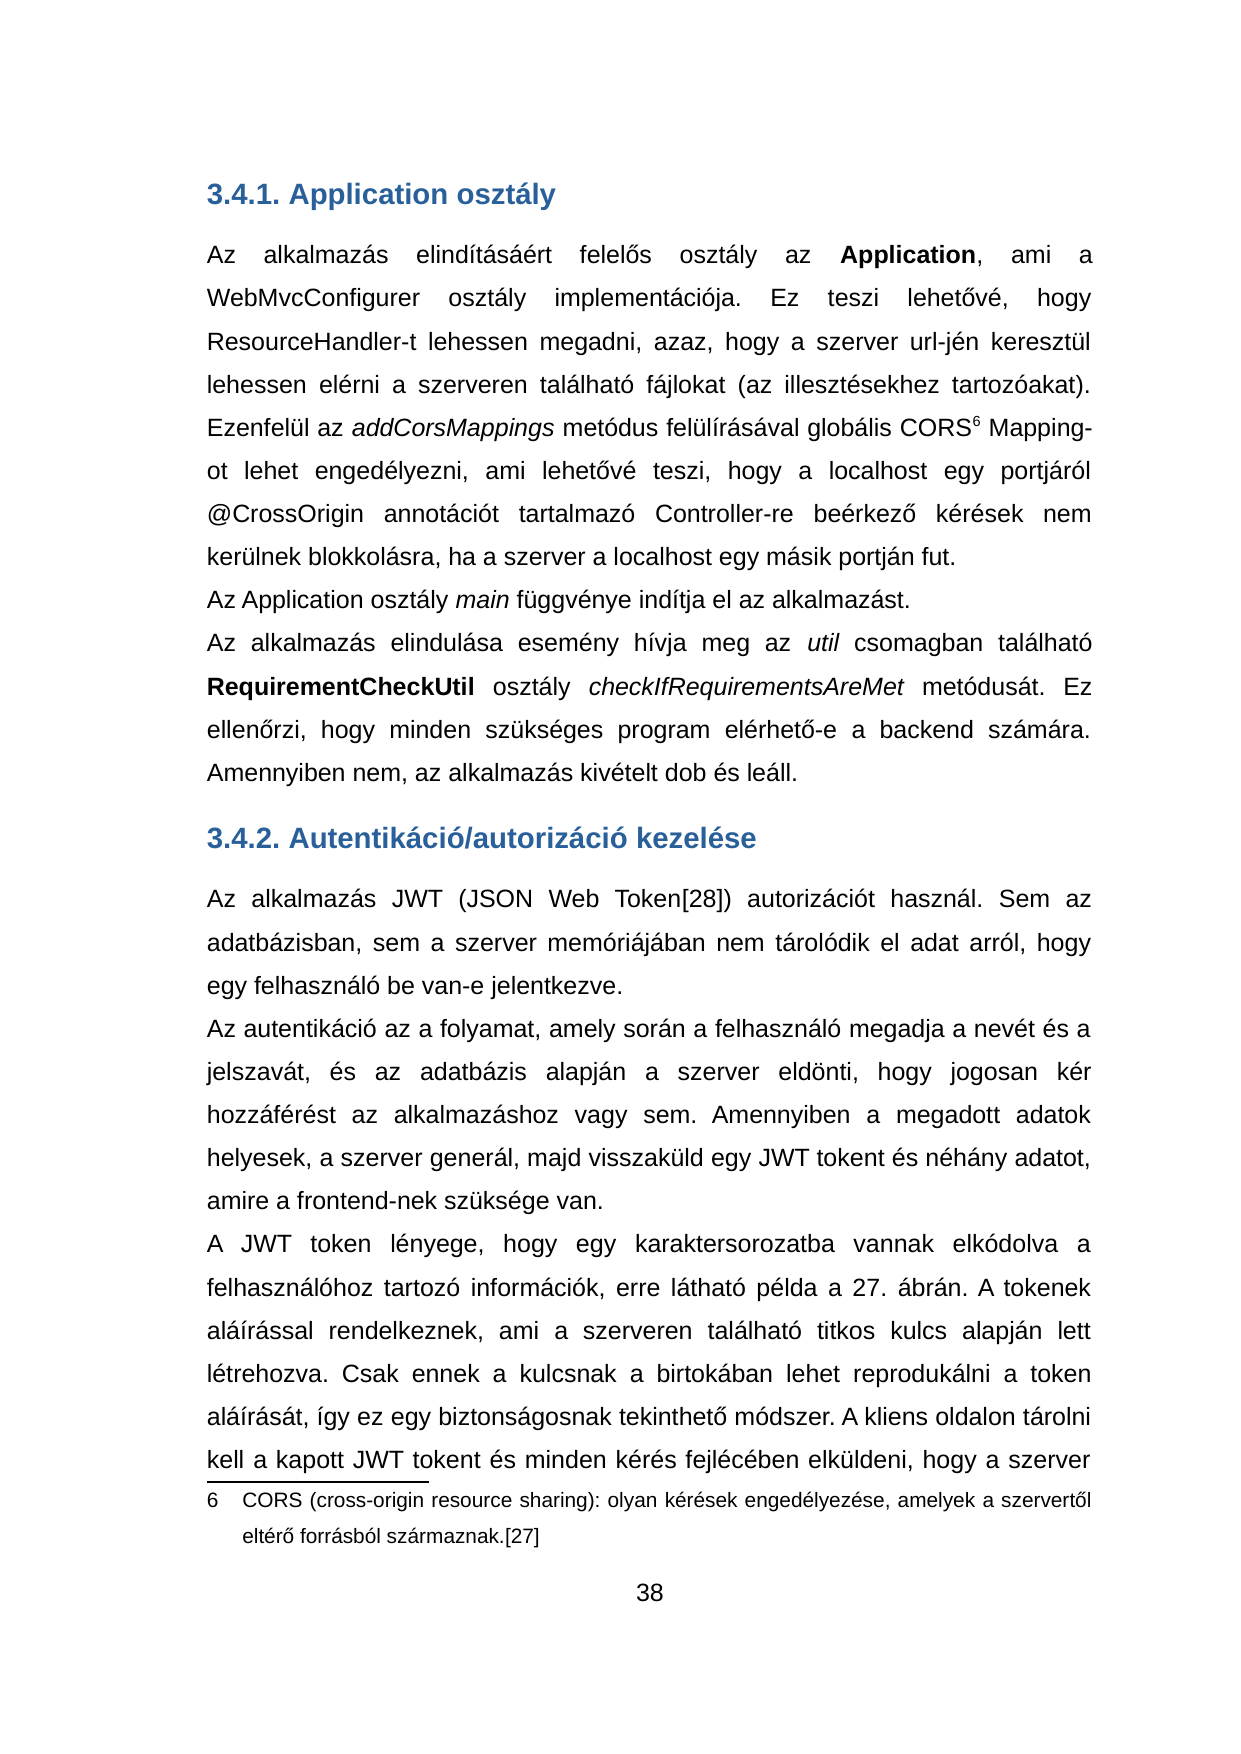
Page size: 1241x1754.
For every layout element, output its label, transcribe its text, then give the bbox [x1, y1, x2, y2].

text Az autentikáció az a folyamat, amely során a felhasználó megadja a nevét és a jelszavát, és az adatbázis alapján a szerver eldönti, hogy jogosan kér hozzáférést az alkalmazáshoz vagy sem. Amennyiben a megadott adatok helyesek, a szerver generál, majd visszaküld egy JWT tokent és néhány adatot, amire a frontend-nek szüksége van. [207, 1014, 1093, 1215]
text Az alkalmazás elindulása esemény hívja meg az util csomagban található RequirementCheckUtil osztály checkIfRequirementsAreMet metódusát. Ez ellenőrzi, hogy minden szükséges program elérhető-e a backend számára. Amennyiben nem, az alkalmazás kivételt dob és leáll. [207, 628, 1093, 786]
subtitle Application osztály [207, 177, 1093, 211]
text Az alkalmazás JWT (JSON Web Token[28]) autorizációt használ. Sem az adatbázisban, sem a szerver memóriájában nem tárolódik el adat arról, hogy egy felhasználó be van-e jelentkezve. [207, 884, 1093, 999]
text Az alkalmazás elindításáért felelős osztály az Application, ami a WebMvcConfigurer osztály implementációja. Ez teszi lehetővé, hogy ResourceHandler-t lehessen megadni, azaz, hogy a szerver url-jén keresztül lehessen elérni a szerveren található fájlokat (az illesztésekhez tartozóakat). Ezenfelül az addCorsMappings metódus felülírásával globális CORS Mapping-ot lehet engedélyezni, ami lehetővé teszi, hogy a localhost egy portjáról @CrossOrigin annotációt tartalmazó Controller-re beérkező kérések nem kerülnek blokkolásra, ha a szerver a localhost egy másik portján fut. [207, 240, 1093, 571]
text Az Application osztály main függvénye indítja el az alkalmazást. [207, 585, 1093, 614]
text A JWT token lényege, hogy egy karaktersorozatba vannak elkódolva a felhasználóhoz tartozó információk, erre látható példa a 27. ábrán. A tokenek aláírással rendelkeznek, ami a szerveren található titkos kulcs alapján lett létrehozva. Csak ennek a kulcsnak a birtokában lehet reprodukálni a token aláírását, így ez egy biztonságosnak tekinthető módszer. A kliens oldalon tárolni kell a kapott JWT tokent és minden kérés fejlécében elküldeni, hogy a szerver [207, 1229, 1093, 1474]
text CORS (cross-origin resource sharing): olyan kérések engedélyezése, amelyek a szervertől eltérő forrásból származnak.[27] [207, 1488, 1093, 1548]
subtitle Autentikáció/autorizáció kezelése [207, 821, 1093, 855]
